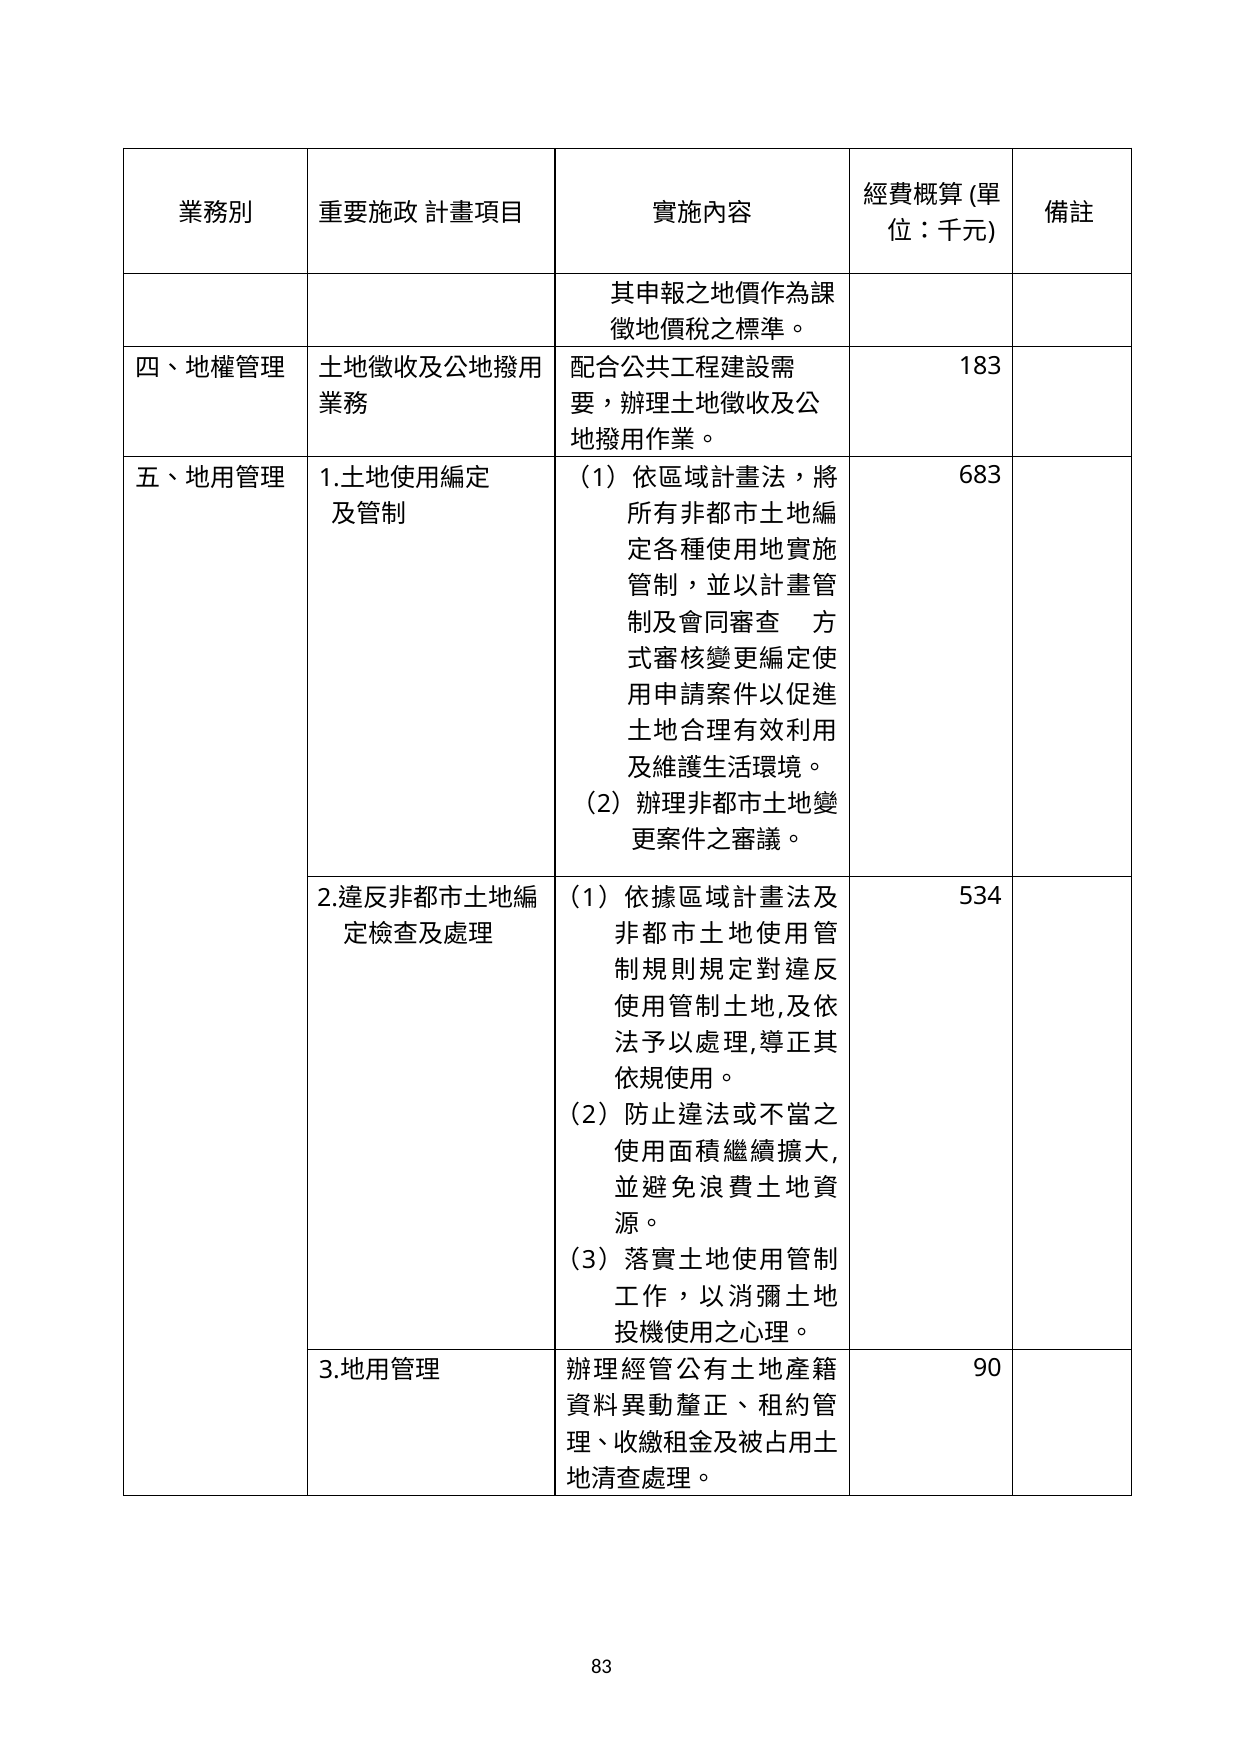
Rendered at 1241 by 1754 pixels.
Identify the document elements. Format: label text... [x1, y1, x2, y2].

table_header 備註 [1013, 149, 1131, 273]
table_cell 配合公共工程建設需要，辦理土地徵收及公地撥用作業。 [556, 347, 849, 456]
table_header 業務別 [124, 149, 307, 273]
table_cell （1）依據區域計畫法及非都市土地使用管制規則規定對違反使用管制土地,及依法予以處理,導正其依規使用。 （2）防止違法或不當之使用面積繼續擴大,並避免浪費土地資源。 （3）落實土地使用管制工作，以消彌土地投機使用之心理。 [556, 877, 849, 1348]
table_cell 534 [850, 877, 1012, 1348]
table_cell 土地徵收及公地撥用業務 [308, 347, 554, 456]
table_cell [124, 274, 307, 346]
table_cell 3.地用管理 [308, 1350, 554, 1494]
table_cell （1）依區域計畫法，將所有非都市土地編定各種使用地實施管制，並以計畫管制及會同審查 方式審核變更編定使用申請案件以促進土地合理有效利用及維護生活環境。 （2）辦理非都市土地變更案件之審議。 [556, 457, 849, 876]
table_header 經費概算 (單位：千元) [850, 149, 1012, 273]
table_cell [1013, 1350, 1131, 1494]
table_cell [308, 274, 554, 346]
table_cell [850, 274, 1012, 346]
table_cell 1.土地使用編定 及管制 [308, 457, 554, 876]
table_cell 90 [850, 1350, 1012, 1494]
table_cell 2.違反非都市土地編定檢查及處理 [308, 877, 554, 1348]
table_header 重要施政 計畫項目 [308, 149, 554, 273]
table_cell [1013, 274, 1131, 346]
table_cell 683 [850, 457, 1012, 876]
table_cell 辦理經管公有土地產籍資料異動釐正、租約管理、收繳租金及被占用土地清查處理。 [556, 1350, 849, 1494]
table_cell [1013, 877, 1131, 1348]
table_cell [1013, 347, 1131, 456]
table_cell 其申報之地價作為課徵地價稅之標準。 [556, 274, 849, 346]
table_cell 四、地權管理 [124, 347, 307, 456]
table_cell 五、地用管理 [124, 457, 307, 1494]
table_header 實施內容 [556, 149, 849, 273]
table_cell 183 [850, 347, 1012, 456]
table_cell [1013, 457, 1131, 876]
